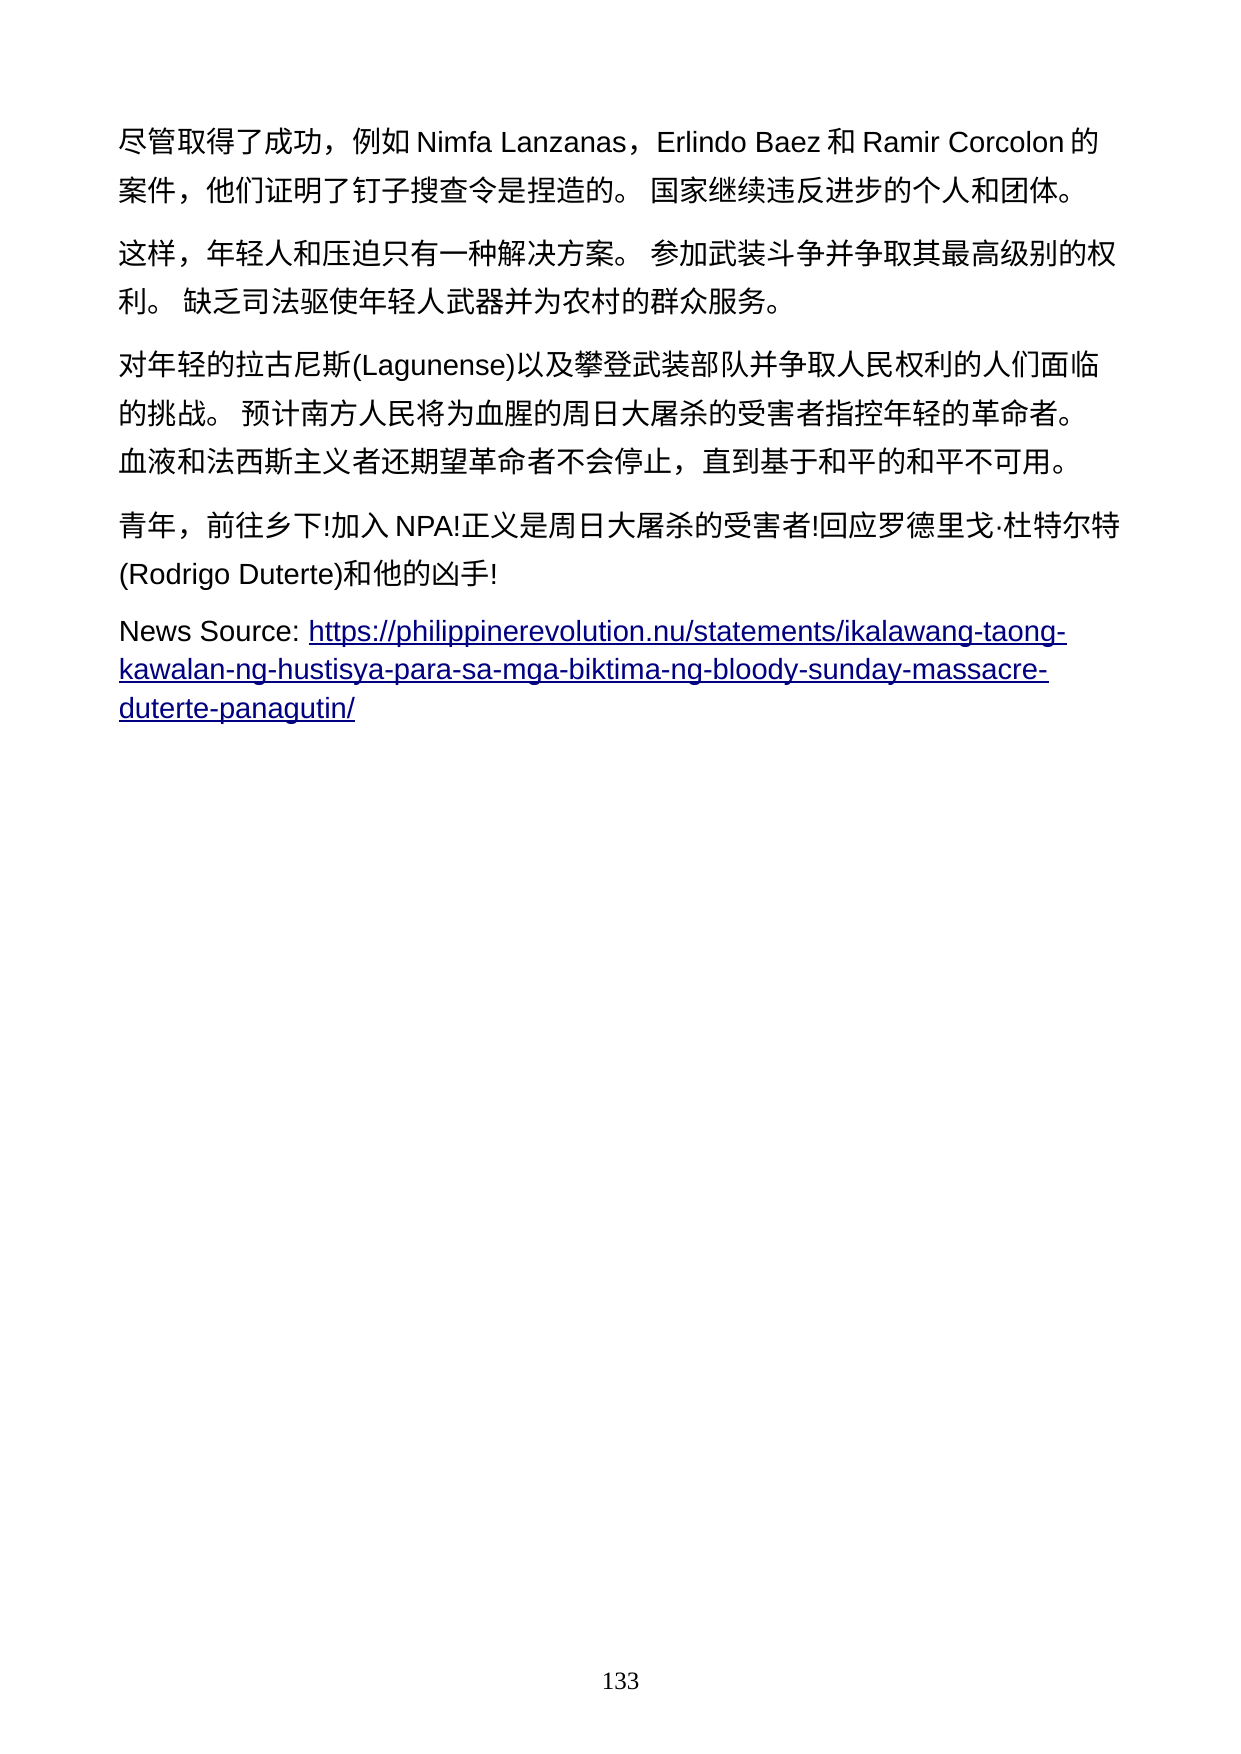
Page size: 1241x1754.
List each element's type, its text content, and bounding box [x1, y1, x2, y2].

text 对年轻的拉古尼斯(Lagunense)以及攀登武装部队并争取人民权利的人们面临的挑战。 预计南方人民将为血腥的周日大屠杀的受害者指控年轻的革命者。 血液和法西斯主义者还期望革命者不会停止，直到基于和平的和平不可用。 [118, 342, 1122, 481]
text 青年，前往乡下!加入NPA!正义是周日大屠杀的受害者!回应罗德里戈·杜特尔特(Rodrigo Duterte)和他的凶手! [118, 502, 1122, 593]
text 尽管取得了成功，例如Nimfa Lanzanas，Erlindo Baez和Ramir Corcolon的案件，他们证明了钉子搜查令是捏造的。 国家继续违反进步的个人和团体。 [118, 118, 1122, 209]
text 这样，年轻人和压迫只有一种解决方案。 参加武装斗争并争取其最高级别的权利。 缺乏司法驱使年轻人武器并为农村的群众服务。 [118, 230, 1122, 321]
text News Source: https://philippinerevolution.nu/statements/ikalawang-taong-kawalan-ng-hustisya-para-sa-mga-biktima-ng-bloody-sunday-massacre-duterte-panagutin/ [118, 614, 1122, 724]
